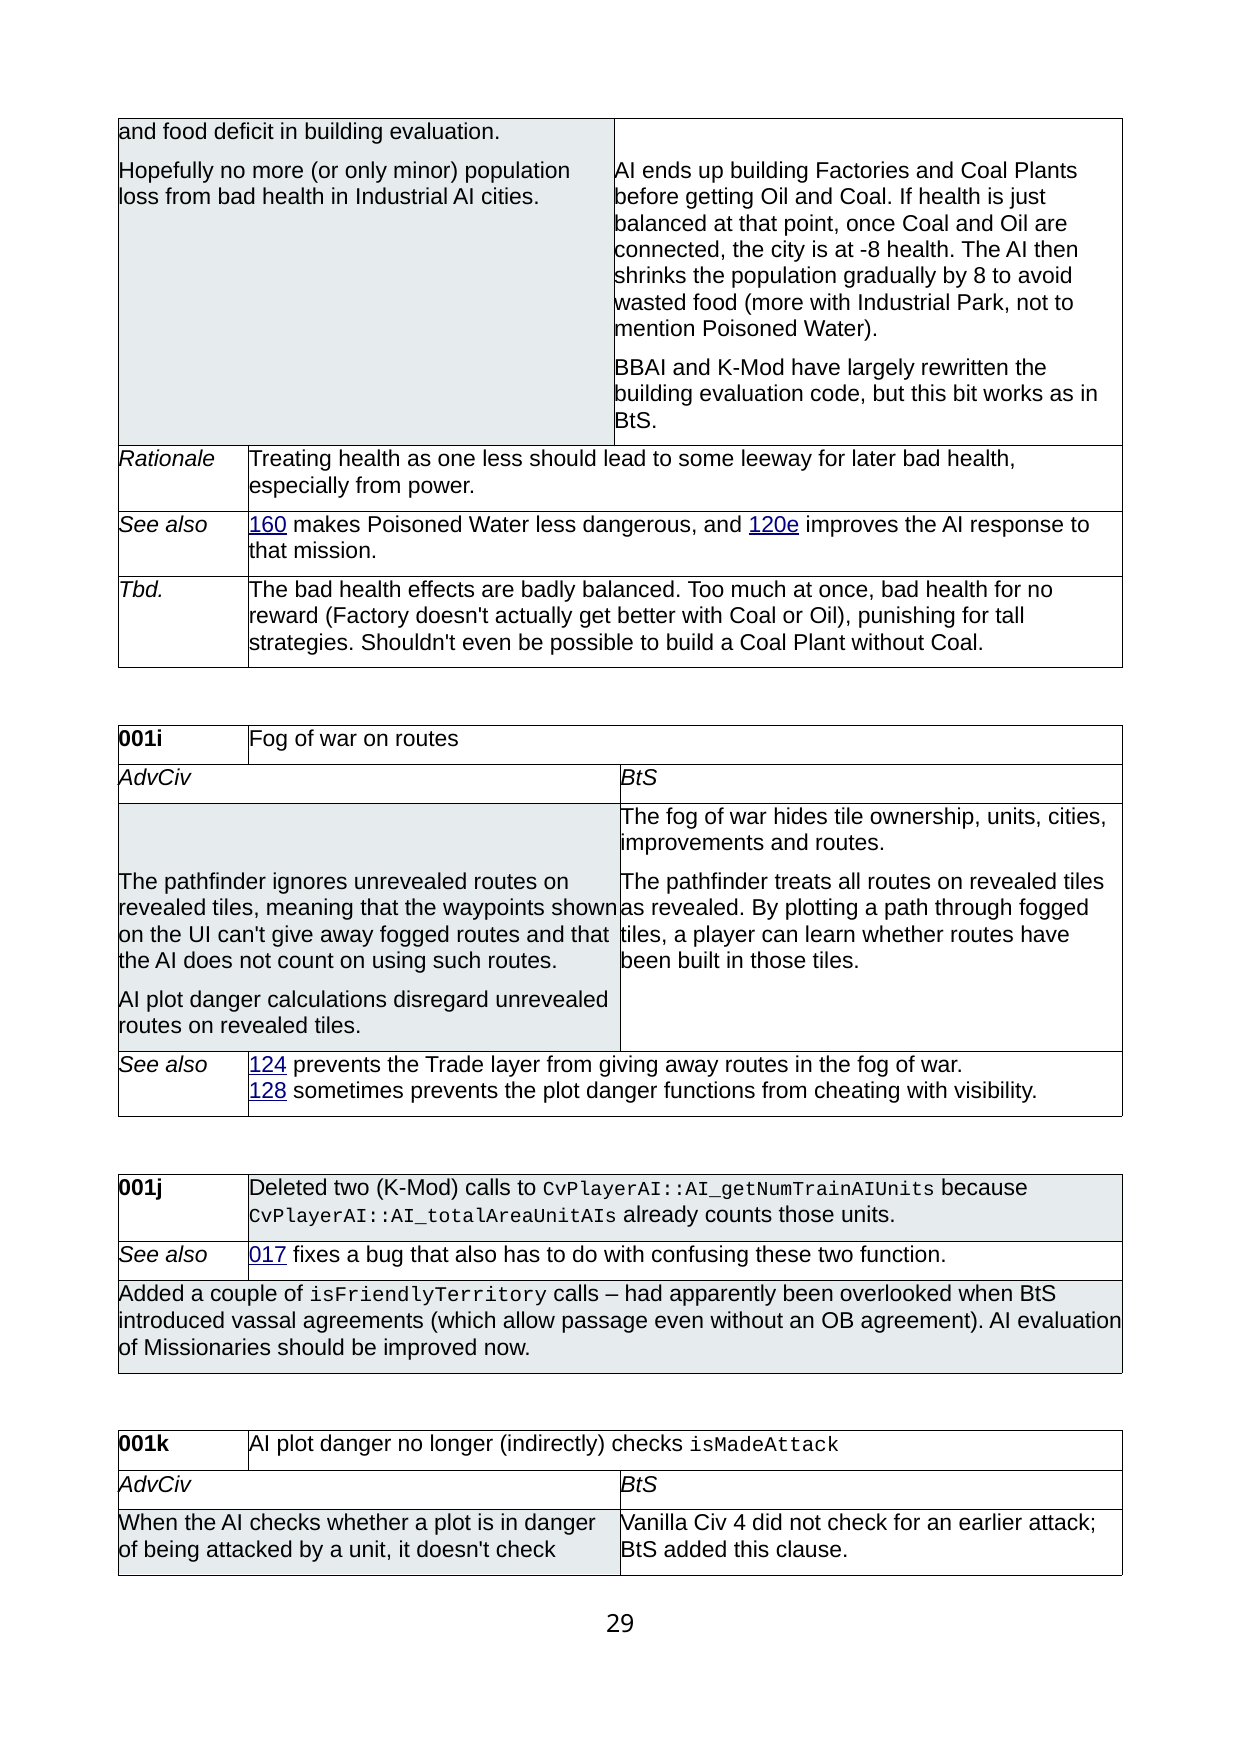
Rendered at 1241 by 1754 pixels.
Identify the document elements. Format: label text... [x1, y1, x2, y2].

table_cell BtS [621, 765, 1122, 803]
table_cell See also [119, 512, 248, 576]
table_cell AI ends up building Factories and Coal Plants before getting Oil and Coal. If health is just balanced at that point, once Coal and Oil are connected, the city is at -8 health. The AI then shrinks the population gradually by 8 to avoid wasted food (more with Industrial Park, not to mention Poisoned Water). BBAI and K-Mod have largely rewritten the building evaluation code, but this bit works as in BtS. [615, 119, 1122, 445]
table_cell AdvCiv [119, 765, 620, 803]
table_header AI plot danger no longer (indirectly) checks isMadeAttack [249, 1431, 1122, 1470]
table_cell Treating health as one less should lead to some leeway for later bad health, especially from power. [249, 446, 1122, 511]
table_cell Rationale [119, 446, 248, 511]
table_cell See also [119, 1242, 248, 1280]
table_cell The pathfinder ignores unrevealed routes on revealed tiles, meaning that the waypoints shown on the UI can't give away fogged routes and that the AI does not count on using such routes. AI plot danger calculations disregard unrevealed routes on revealed tiles. [119, 804, 620, 1051]
table_cell Tbd. [119, 577, 248, 667]
table_cell BtS [621, 1471, 1122, 1509]
table_header 001k [119, 1431, 248, 1470]
table_cell The bad health effects are badly balanced. Too much at once, bad health for no reward (Factory doesn't actually get better with Coal or Oil), punishing for tall strategies. Shouldn't even be possible to build a Coal Plant without Coal. [249, 577, 1122, 667]
table_cell Vanilla Civ 4 did not check for an earlier attack; BtS added this clause. [621, 1510, 1122, 1574]
table_header Fog of war on routes [249, 726, 1122, 764]
table_cell When the AI checks whether a plot is in danger of being attacked by a unit, it doesn't check [119, 1510, 620, 1574]
table_cell 124 prevents the Trade layer from giving away routes in the fog of war. 128 sometimes prevents the plot danger functions from cheating with visibility. [249, 1052, 1122, 1116]
table_cell and food deficit in building evaluation. Hopefully no more (or only minor) population loss from bad health in Industrial AI cities. [119, 119, 614, 445]
table_header 001j [119, 1175, 248, 1241]
table_cell AdvCiv [119, 1471, 620, 1509]
table_header 001i [119, 726, 248, 764]
table_cell 017 fixes a bug that also has to do with confusing these two function. [249, 1242, 1122, 1280]
table_cell The fog of war hides tile ownership, units, cities, improvements and routes. The pathfinder treats all routes on revealed tiles as revealed. By plotting a path through fogged tiles, a player can learn whether routes have been built in those tiles. [621, 804, 1122, 1051]
table_cell See also [119, 1052, 248, 1116]
table_cell Added a couple of isFriendlyTerritory calls – had apparently been overlooked when BtS introduced vassal agreements (which allow passage even without an OB agreement). AI evaluation of Missionaries should be improved now. [119, 1281, 1122, 1373]
table_cell 160 makes Poisoned Water less dangerous, and 120e improves the AI response to that mission. [249, 512, 1122, 576]
table_header Deleted two (K-Mod) calls to CvPlayerAI::AI_getNumTrainAIUnits because CvPlayerAI::AI_totalAreaUnitAIs already counts those units. [249, 1175, 1122, 1241]
